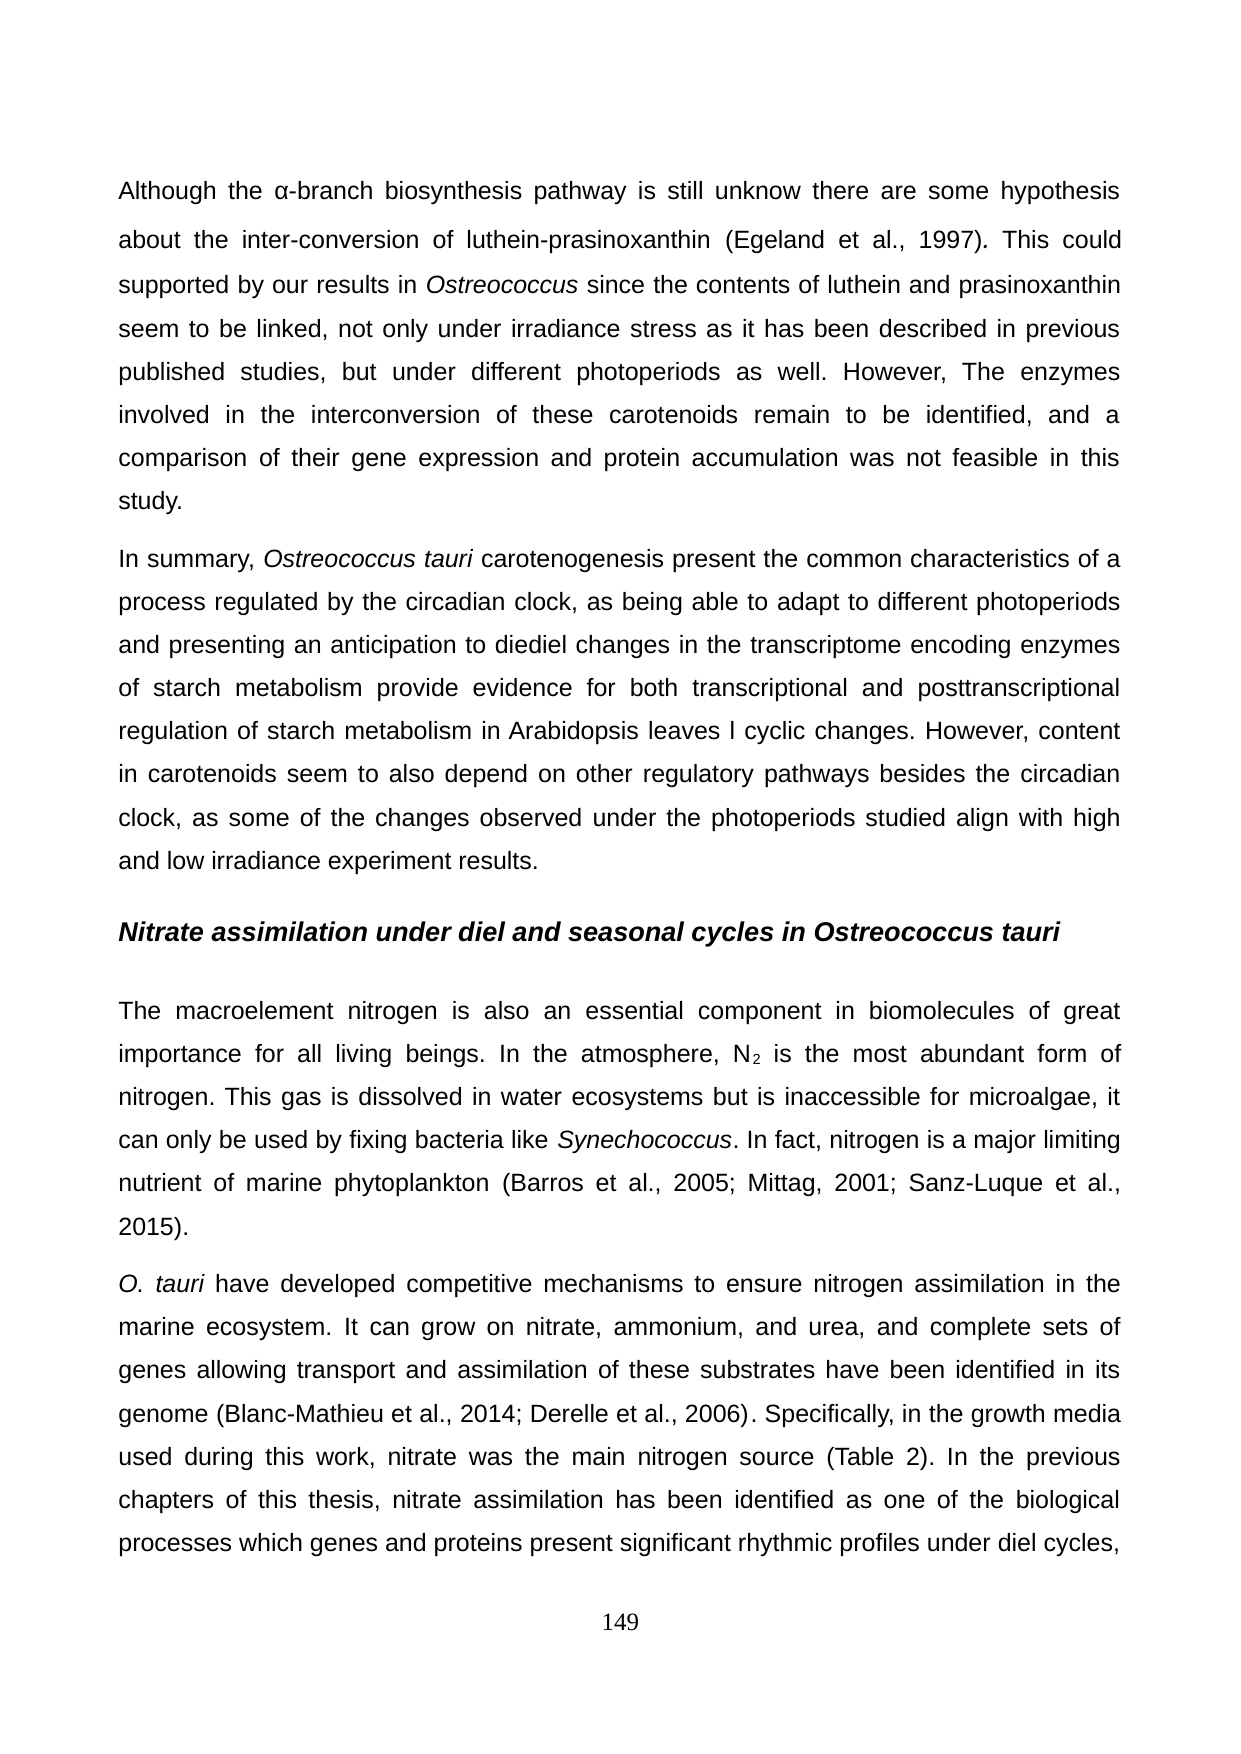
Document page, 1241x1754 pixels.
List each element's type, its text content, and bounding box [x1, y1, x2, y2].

text O. tauri have developed competitive mechanisms to ensure nitrogen assimilation in the marine ecosystem. It can grow on nitrate, ammonium, and urea, and complete sets of genes allowing transport and assimilation of these substrates have been identified in its genome (Blanc-Mathieu et al., 2014; Derelle et al., 2006)⁠. Specifically, in the growth media used during this work, nitrate was the main nitrogen source (Table 2). In the previous chapters of this thesis, nitrate assimilation has been identified as one of the biological processes which genes and proteins present significant rhythmic profiles under diel cycles, [118, 1269, 1122, 1557]
text The macroelement nitrogen is also an essential component in biomolecules of great importance for all living beings. In the atmosphere, N2 is the most abundant form of nitrogen. This gas is dissolved in water ecosystems but is inaccessible for microalgae, it can only be used by fixing bacteria like Synechococcus. In fact, nitrogen is a major limiting nutrient of marine phytoplankton (Barros et al., 2005; Mittag, 2001; Sanz-Luque et al., 2015)⁠. [118, 996, 1122, 1240]
text Although the α-branch biosynthesis pathway is still unknow there are some hypothesis about the inter-conversion of luthein-prasinoxanthin (Egeland et al., 1997)⁠. This could supported by our results in Ostreococcus since the contents of luthein and prasinoxanthin seem to be linked, not only under irradiance stress as it has been described in previous published studies, but under different photoperiods as well. However, The enzymes involved in the interconversion of these carotenoids remain to be identified, and a comparison of their gene expression and protein accumulation was not feasible in this study. [118, 176, 1122, 515]
subtitle Nitrate assimilation under diel and seasonal cycles in Ostreococcus tauri [118, 916, 1122, 947]
text In summary, Ostreococcus tauri carotenogenesis present the common characteristics of a process regulated by the circadian clock, as being able to adapt to different photoperiods and presenting an anticipation to diediel changes in the transcriptome encoding enzymes of starch metabolism provide evidence for both transcriptional and posttranscriptional regulation of starch metabolism in Arabidopsis leaves l cyclic changes. However, content in carotenoids seem to also depend on other regulatory pathways besides the circadian clock, as some of the changes observed under the photoperiods studied align with high and low irradiance experiment results. [118, 544, 1122, 874]
